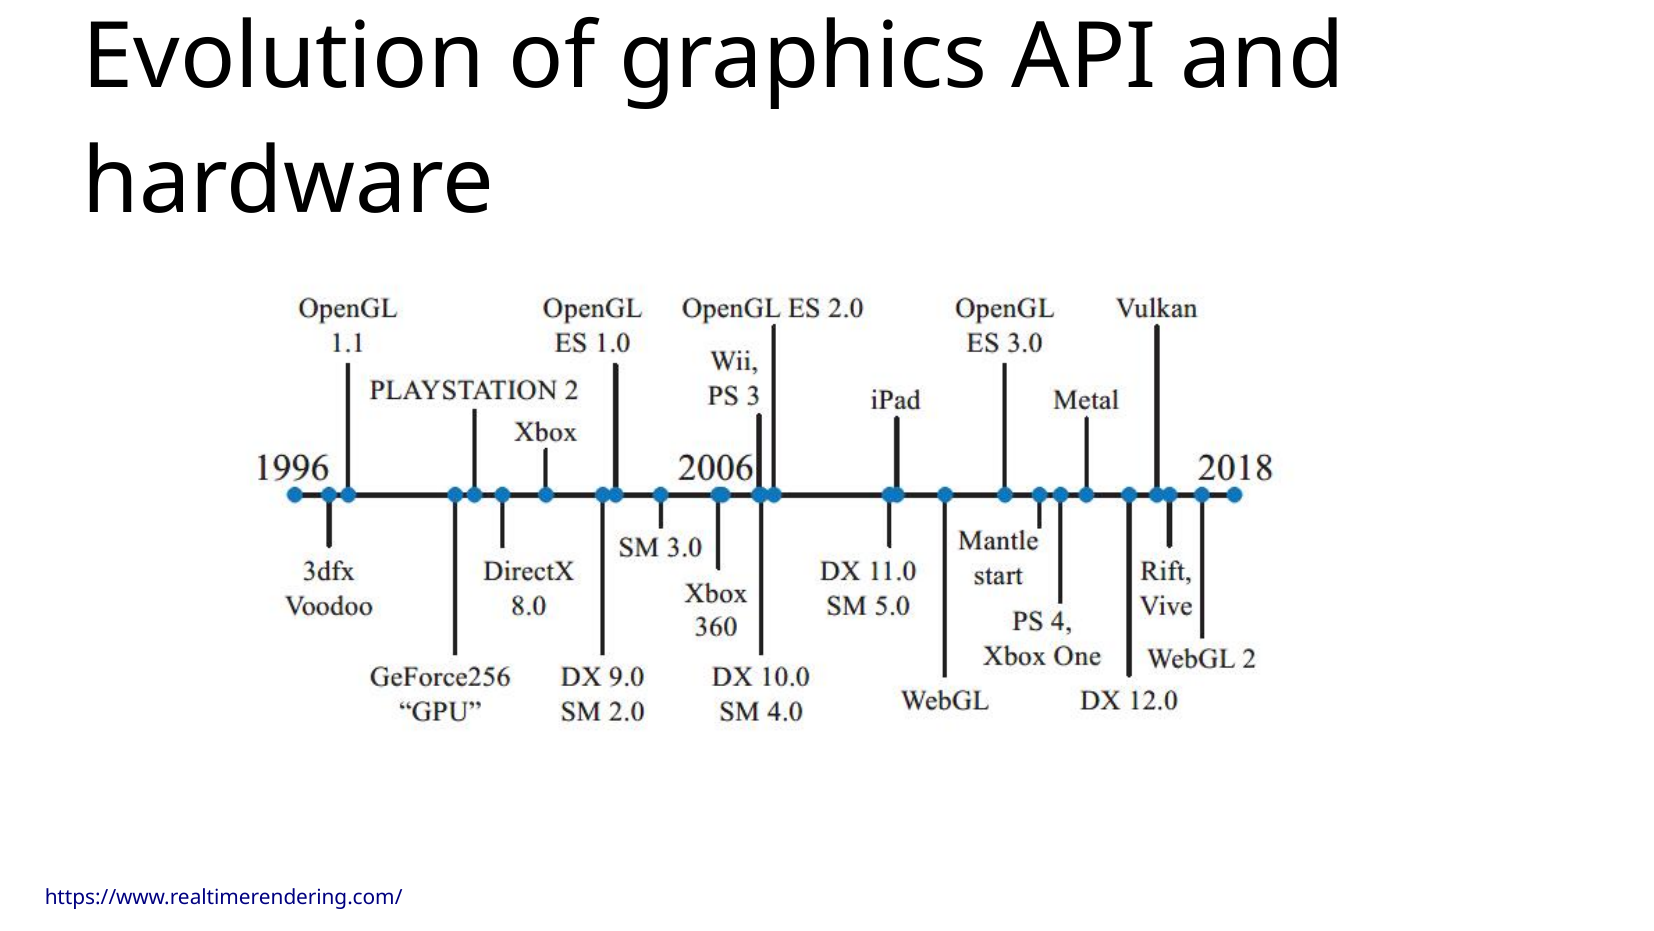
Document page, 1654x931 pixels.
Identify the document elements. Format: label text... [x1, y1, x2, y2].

title Evolution of graphics API and hardware [82, 0, 1571, 229]
picture [225, 263, 1306, 751]
text_box https://www.realtimerendering.com/ [30, 874, 541, 916]
